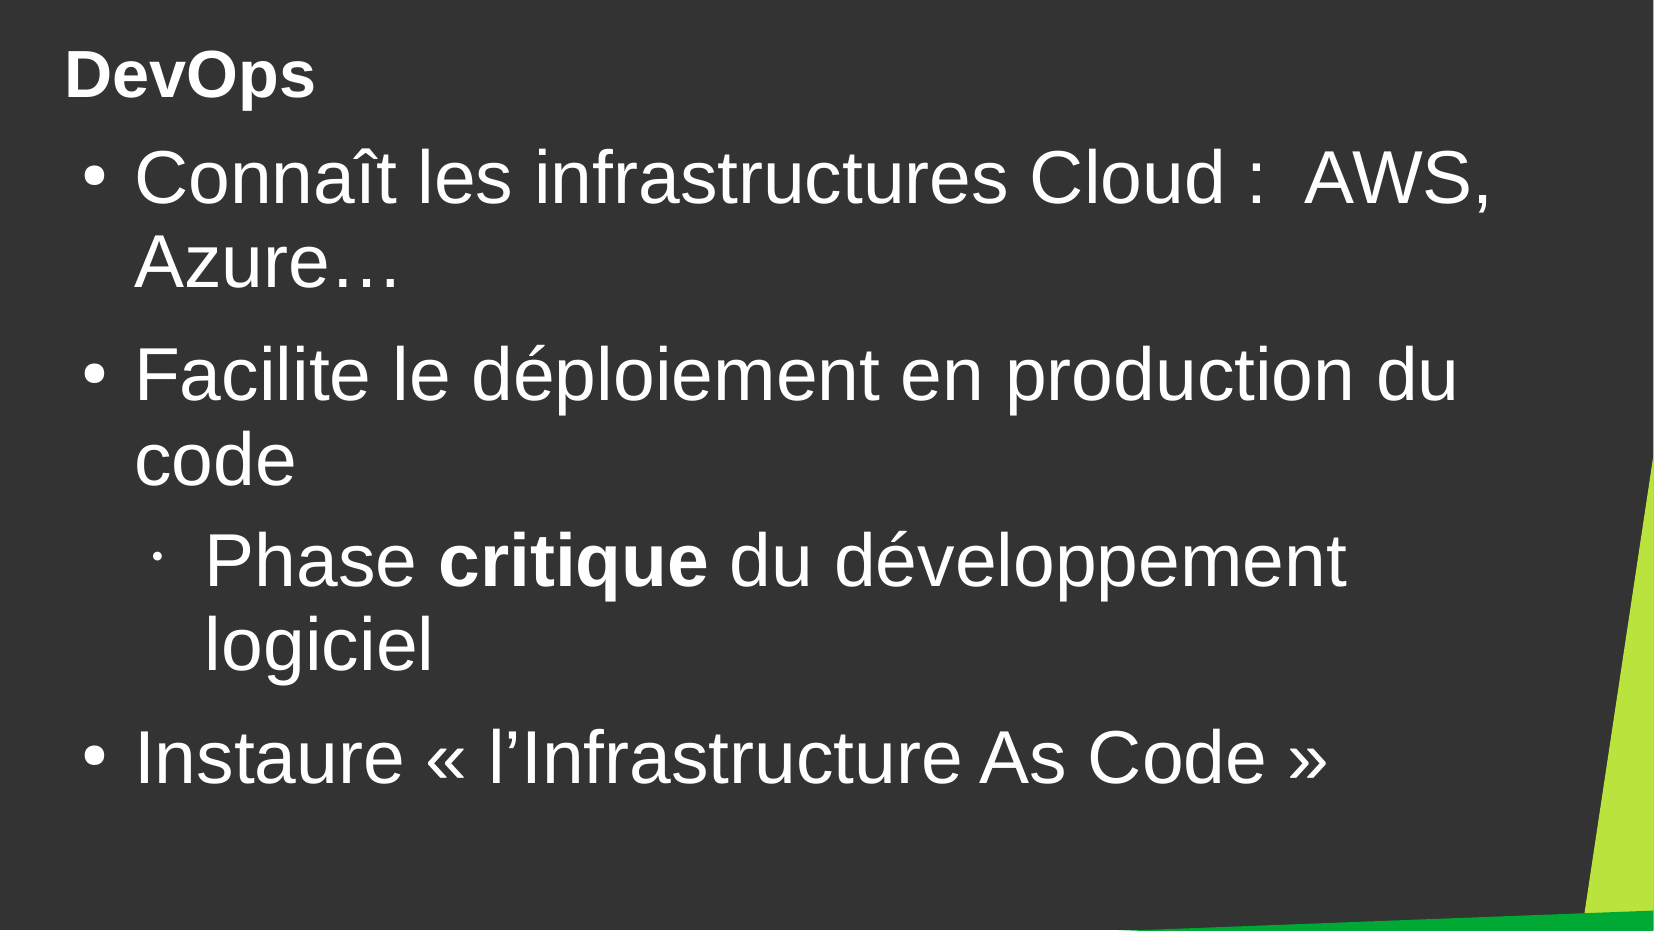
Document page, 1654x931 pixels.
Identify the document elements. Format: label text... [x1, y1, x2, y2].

list Connaît les infrastructures Cloud : AWS, Azure… Facilite le déploiement en production du code Phase critique du développement logiciel Instaure « l’Infrastructure As Code » [63, 135, 1542, 827]
text_box [1118, 451, 1654, 931]
title DevOps [64, 37, 1388, 115]
